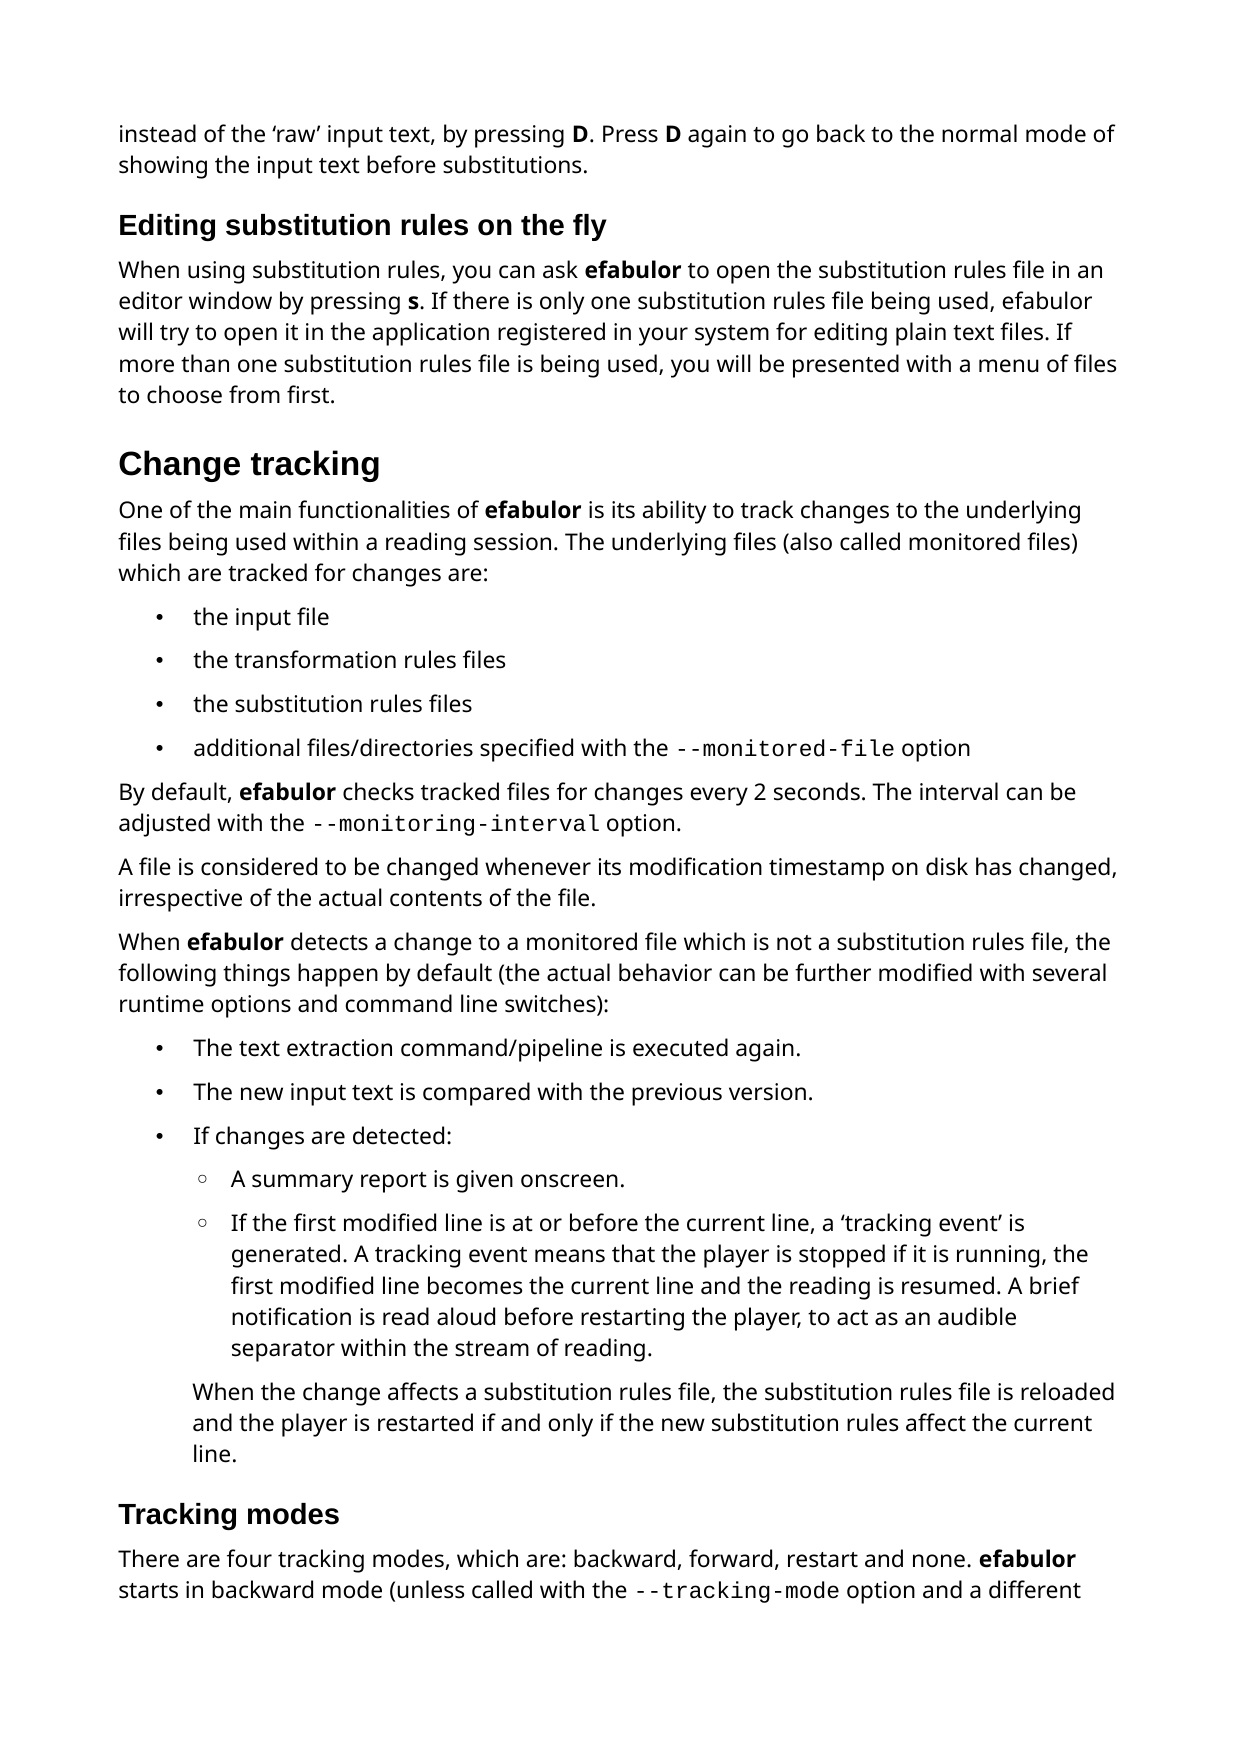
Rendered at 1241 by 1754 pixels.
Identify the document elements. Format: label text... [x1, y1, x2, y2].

text By default, efabulor checks tracked files for changes every 2 seconds. The interval can be adjusted with the ‑‑monitoring‑interval option. [118, 776, 1122, 838]
text instead of the ‘raw’ input text, by pressing D. Press D again to go back to the normal mode of showing the input text before substitutions. [118, 118, 1122, 181]
list The text extraction command/pipeline is executed again. [156, 1032, 1122, 1063]
text When the change affects a substitution rules file, the substitution rules file is reloaded and the player is restarted if and only if the new substitution rules affect the current line. [192, 1376, 1122, 1470]
subtitle Tracking modes [118, 1497, 1122, 1530]
list additional files/directories specified with the ‑‑monitored‑file option [156, 732, 1122, 763]
text A file is considered to be changed whenever its modification timestamp on disk has changed, irrespective of the actual contents of the file. [118, 851, 1122, 913]
list A summary report is given onscreen. [193, 1163, 1122, 1195]
list If the first modified line is at or before the current line, a ‘tracking event’ is generated. A tracking event means that the player is stopped if it is running, the first modified line becomes the current line and the reading is resumed. A brief notification is read aloud before restarting the player, to act as an audible separator within the stream of reading. [193, 1207, 1122, 1363]
subtitle Change tracking [118, 443, 1122, 482]
list the substitution rules files [156, 688, 1122, 719]
list The new input text is compared with the previous version. [156, 1076, 1122, 1107]
list the input file [156, 601, 1122, 632]
list If changes are detected: [156, 1120, 1122, 1151]
text When efabulor detects a change to a monitored file which is not a substitution rules file, the following things happen by default (the actual behavior can be further modified with several runtime options and command line switches): [118, 926, 1122, 1020]
text When using substitution rules, you can ask efabulor to open the substitution rules file in an editor window by pressing s. If there is only one substitution rules file being used, efabulor will try to open it in the application registered in your system for editing plain text files. If more than one substitution rules file is being used, you will be presented with a menu of files to choose from first. [118, 254, 1122, 410]
subtitle Editing substitution rules on the fly [118, 208, 1122, 241]
list the transformation rules files [156, 644, 1122, 676]
text There are four tracking modes, which are: backward, forward, restart and none. efabulor starts in backward mode (unless called with the ‑‑tracking‑mode option and a different [118, 1543, 1122, 1605]
text One of the main functionalities of efabulor is its ability to track changes to the underlying files being used within a reading session. The underlying files (also called monitored files) which are tracked for changes are: [118, 494, 1122, 588]
